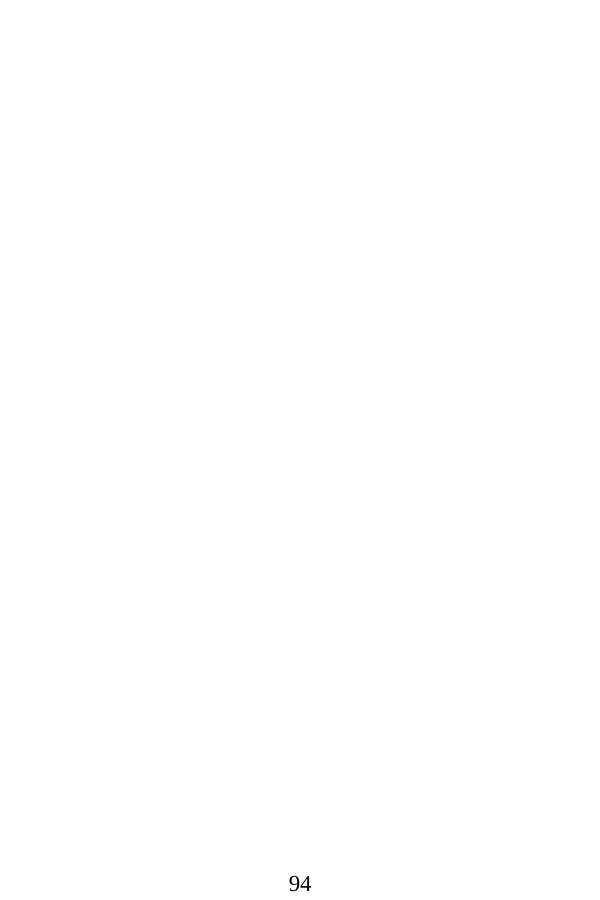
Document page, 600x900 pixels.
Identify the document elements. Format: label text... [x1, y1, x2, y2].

text I left the house, walked up Brevard/Olney, got to Vermont, checked my phone, saw that Hannah was walking to the Wells Fargo. I didn’t see her, so I walked to Character Study, thinking she was taking longer than she’d anticipated, but missed her, walked back. She said she was surprised I was on time, thought I’d be caught up playing video games, said she thought having more alone time might be a good plan for the evening but a walk would be nice. [37, 446, 562, 651]
text I did Desolace quests on Rogup, hit 36, flew to Org, trained, flew back to Desolace, played around with the Armory addon,139 walked to Jersey Mike’s, had a mini #3 Michael’s way on the patio, went into Aldi, bought grapes, CheezIt, bagels, honey ham, back to Meyers.300 [37, 219, 562, 355]
text I killed bristlebacks on Axo, hit 21, flew to Thunder Bluff, managed bags, got two final WC quests, killed raptors, switched to Tokup, ran BRD with Dysil/Hulan, managed bank alts.644 [37, 355, 562, 446]
text V.XVII [37, 37, 562, 60]
text Woke slowly, turned on the coffee machine, transcribed my scratch journal, added onto it,844 made coffee, logged onto Rogup, did quests in Hillsbrad, Arathi, Stranglethorn, made another coffee, departed for Desolace, played Wordle (GROWN in two.)1151 [37, 83, 562, 219]
text We went to the Hop, got ice cream, decided to walk east. Her tummy felt funny, so we went into Ingles, bought his and her hop waters, walked down to Downing, took a co-bath, made love. I dozed off while she started dinner, plated everything while she folded laundry. We watched Throw Down and then I was ready for bed. [37, 651, 562, 809]
